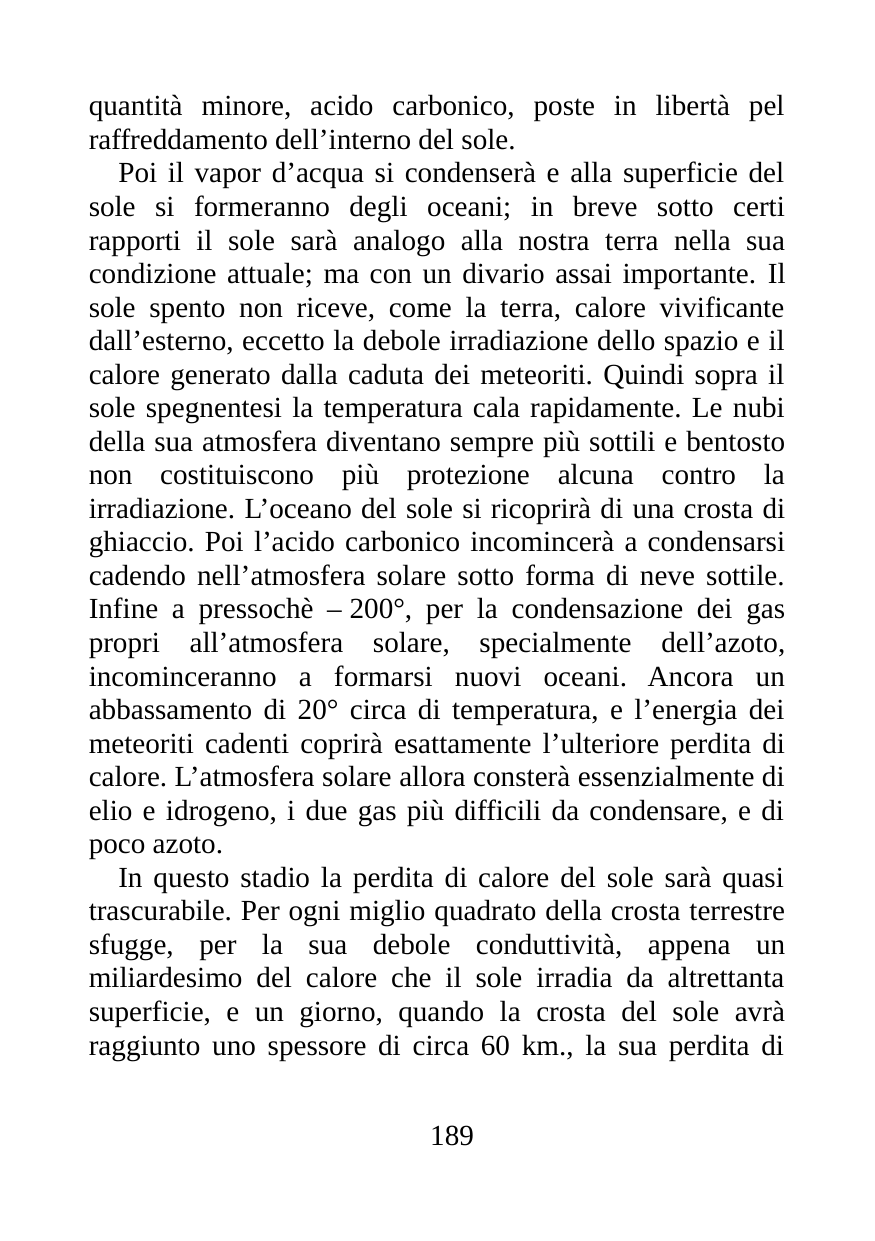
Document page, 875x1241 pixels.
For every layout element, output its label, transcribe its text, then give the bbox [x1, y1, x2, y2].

text In questo stadio la perdita di calore del sole sarà quasi trascurabile. Per ogni miglio quadrato della crosta terrestre sfugge, per la sua debole conduttività, appena un miliardesimo del calore che il sole irradia da altrettanta superficie, e un giorno, quando la crosta del sole avrà raggiunto uno spessore di circa 60 km., la sua perdita di [88, 860, 786, 1061]
text quantità minore, acido carbonico, poste in libertà pel raffreddamento dell’interno del sole. [88, 88, 786, 156]
text Poi il vapor d’acqua si condenserà e alla superficie del sole si formeranno degli oceani; in breve sotto certi rapporti il sole sarà analogo alla nostra terra nella sua condizione attuale; ma con un divario assai importante. Il sole spento non riceve, come la terra, calore vivificante dall’esterno, eccetto la debole irradiazione dello spazio e il calore generato dalla caduta dei meteoriti. Quindi sopra il sole spegnentesi la temperatura cala rapidamente. Le nubi della sua atmosfera diventano sempre più sottili e bentosto non costituiscono più protezione alcuna contro la irradiazione. L’oceano del sole si ricoprirà di una crosta di ghiaccio. Poi l’acido carbonico incomincerà a condensarsi cadendo nell’atmosfera solare sotto forma di neve sottile. Infine a pressochè – 200°, per la condensazione dei gas propri all’atmosfera solare, specialmente dell’azoto, incominceranno a formarsi nuovi oceani. Ancora un abbassamento di 20° circa di temperatura, e l’energia dei meteoriti cadenti coprirà esattamente l’ulteriore perdita di calore. L’atmosfera solare allora consterà essenzialmente di elio e idrogeno, i due gas più difficili da condensare, e di poco azoto. [88, 156, 786, 860]
